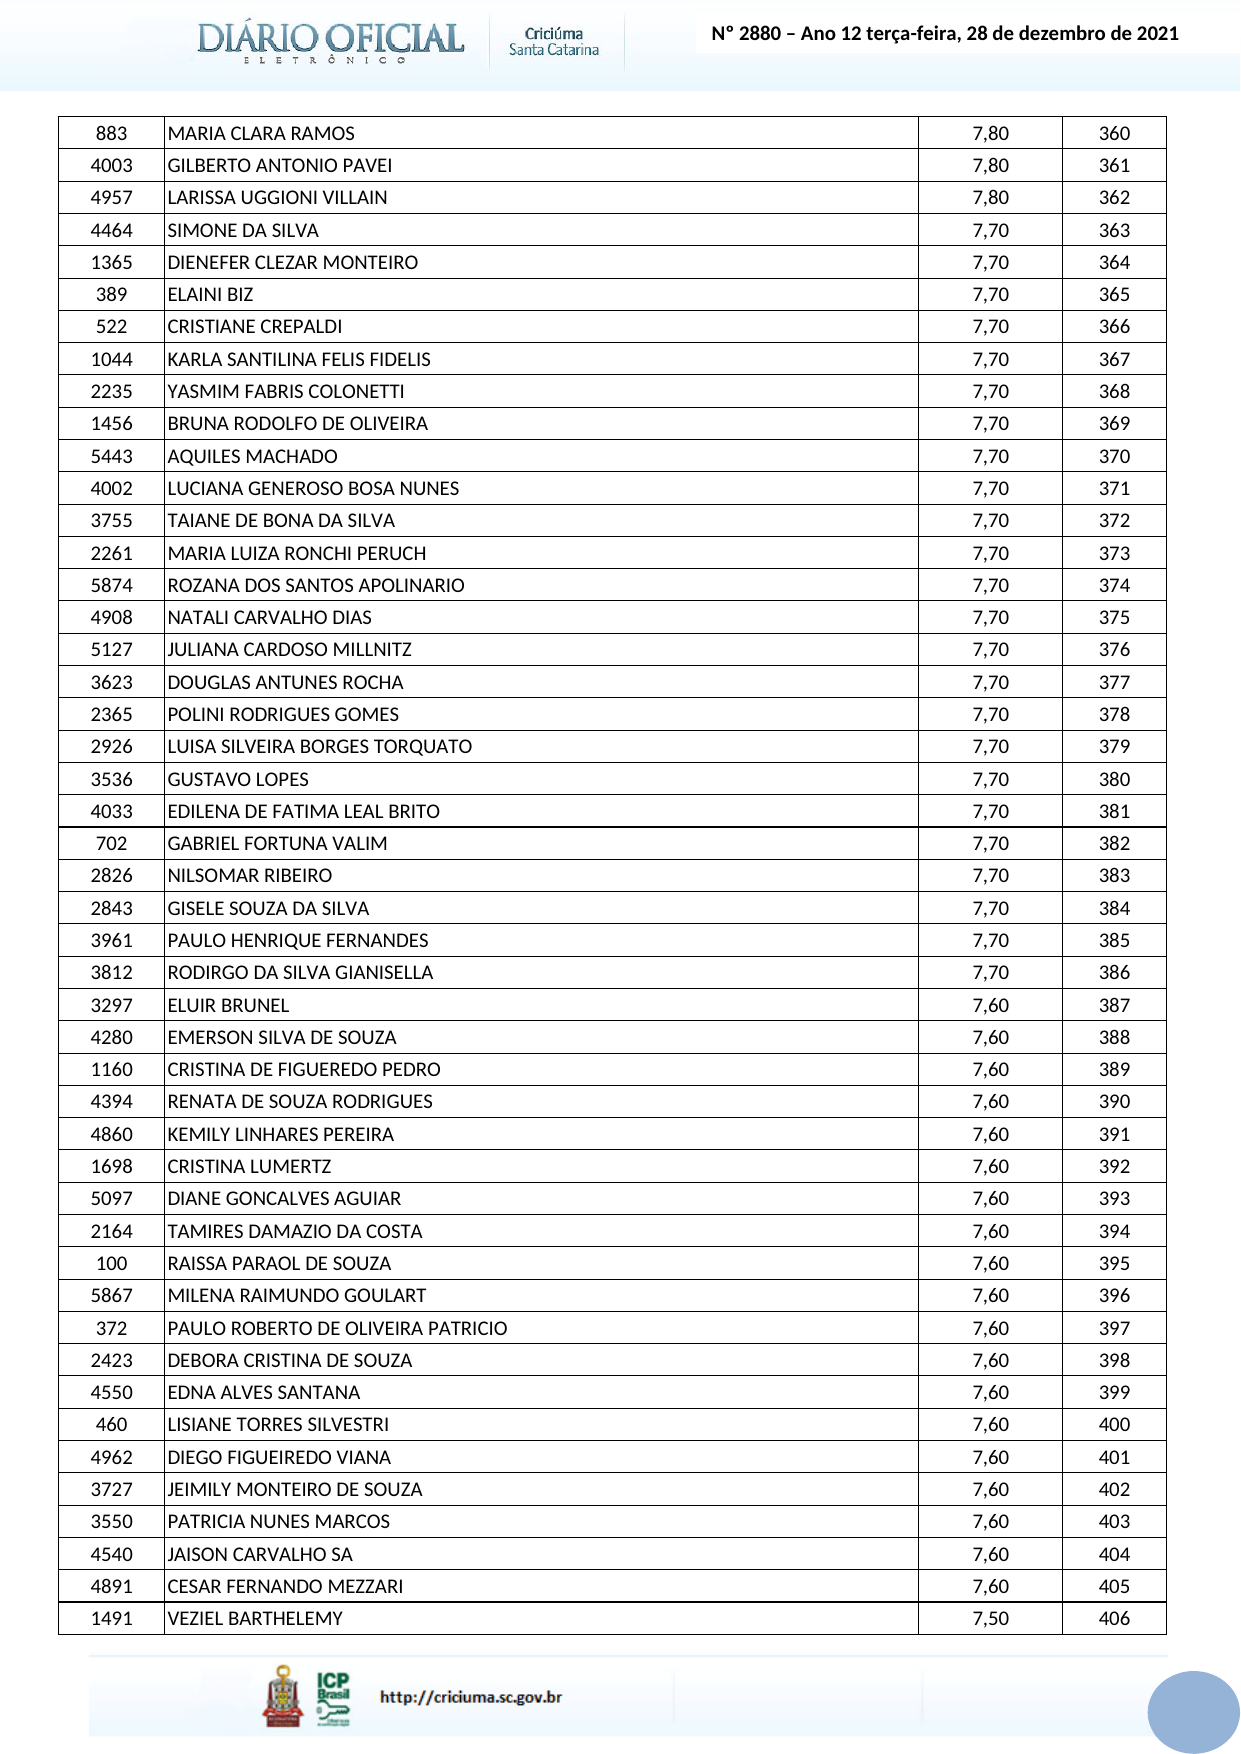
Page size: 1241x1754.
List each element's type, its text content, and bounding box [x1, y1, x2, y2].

table_cell 7,70 [919, 343, 1062, 374]
table_cell 3812 [59, 957, 164, 988]
table_cell SIMONE DA SILVA [165, 214, 918, 245]
table_cell 4908 [59, 601, 164, 633]
table_cell 399 [1063, 1376, 1166, 1408]
table_cell 7,70 [919, 666, 1062, 697]
table_cell 379 [1063, 731, 1166, 762]
table_cell 386 [1063, 957, 1166, 988]
table_cell TAIANE DE BONA DA SILVA [165, 505, 918, 536]
table_cell 380 [1063, 763, 1166, 794]
table_cell 404 [1063, 1538, 1166, 1569]
table_cell 7,80 [919, 149, 1062, 181]
table_cell 7,70 [919, 505, 1062, 536]
table_cell NATALI CARVALHO DIAS [165, 601, 918, 633]
table_cell 7,60 [919, 1506, 1062, 1537]
table_cell 2235 [59, 375, 164, 407]
table_cell 4891 [59, 1570, 164, 1601]
table_cell 1044 [59, 343, 164, 374]
table_cell 368 [1063, 375, 1166, 407]
table_cell 397 [1063, 1312, 1166, 1343]
table_cell 385 [1063, 924, 1166, 956]
table_cell 7,70 [919, 472, 1062, 503]
table_cell 366 [1063, 311, 1166, 342]
table_cell 363 [1063, 214, 1166, 245]
table_cell 7,70 [919, 924, 1062, 956]
table_cell 4860 [59, 1118, 164, 1149]
table_cell LARISSA UGGIONI VILLAIN [165, 182, 918, 213]
table_cell TAMIRES DAMAZIO DA COSTA [165, 1215, 918, 1246]
table_cell 2926 [59, 731, 164, 762]
table_cell 381 [1063, 795, 1166, 826]
table_cell 460 [59, 1409, 164, 1440]
table_cell 4464 [59, 214, 164, 245]
table_cell POLINI RODRIGUES GOMES [165, 698, 918, 729]
table_cell 7,60 [919, 1473, 1062, 1504]
table_cell ELAINI BIZ [165, 279, 918, 310]
table_cell CESAR FERNANDO MEZZARI [165, 1570, 918, 1601]
table_cell 4033 [59, 795, 164, 826]
table_cell 522 [59, 311, 164, 342]
table_cell 401 [1063, 1441, 1166, 1472]
table_cell 387 [1063, 989, 1166, 1020]
table_cell 7,50 [919, 1603, 1062, 1634]
table_cell 4957 [59, 182, 164, 213]
table_cell LUCIANA GENEROSO BOSA NUNES [165, 472, 918, 503]
table_cell 402 [1063, 1473, 1166, 1504]
table_cell PATRICIA NUNES MARCOS [165, 1506, 918, 1537]
table_cell 394 [1063, 1215, 1166, 1246]
table_cell 4540 [59, 1538, 164, 1569]
table_cell KARLA SANTILINA FELIS FIDELIS [165, 343, 918, 374]
table_cell 7,60 [919, 1376, 1062, 1408]
table_cell 406 [1063, 1603, 1166, 1634]
table_cell 371 [1063, 472, 1166, 503]
table_cell DIENEFER CLEZAR MONTEIRO [165, 246, 918, 277]
table_cell 7,60 [919, 1538, 1062, 1569]
table_cell 100 [59, 1247, 164, 1278]
table_cell GABRIEL FORTUNA VALIM [165, 828, 918, 859]
table_cell EDNA ALVES SANTANA [165, 1376, 918, 1408]
table_cell 7,70 [919, 957, 1062, 988]
table_cell 3297 [59, 989, 164, 1020]
table_cell 7,60 [919, 1215, 1062, 1246]
table_cell 400 [1063, 1409, 1166, 1440]
table_cell 7,60 [919, 1183, 1062, 1214]
table_cell 3727 [59, 1473, 164, 1504]
table_cell 4394 [59, 1086, 164, 1117]
table_cell 7,80 [919, 182, 1062, 213]
table_cell RENATA DE SOUZA RODRIGUES [165, 1086, 918, 1117]
table_cell 4962 [59, 1441, 164, 1472]
table_cell 391 [1063, 1118, 1166, 1149]
table_cell ROZANA DOS SANTOS APOLINARIO [165, 569, 918, 600]
table_cell CRISTINA LUMERTZ [165, 1150, 918, 1182]
table_cell 7,70 [919, 214, 1062, 245]
table_cell DOUGLAS ANTUNES ROCHA [165, 666, 918, 697]
table_cell 2423 [59, 1344, 164, 1375]
table_cell 398 [1063, 1344, 1166, 1375]
table_cell 7,70 [919, 279, 1062, 310]
table_cell DEBORA CRISTINA DE SOUZA [165, 1344, 918, 1375]
table_cell 7,70 [919, 731, 1062, 762]
table_cell 3536 [59, 763, 164, 794]
table_cell 7,70 [919, 892, 1062, 923]
table_cell 372 [59, 1312, 164, 1343]
table_cell 389 [1063, 1054, 1166, 1085]
table_cell 364 [1063, 246, 1166, 277]
table_cell 403 [1063, 1506, 1166, 1537]
table_cell 367 [1063, 343, 1166, 374]
table_cell 5097 [59, 1183, 164, 1214]
table_cell 7,70 [919, 537, 1062, 568]
table_cell 5127 [59, 634, 164, 665]
table_cell 4002 [59, 472, 164, 503]
table_cell 7,60 [919, 1409, 1062, 1440]
table_cell 370 [1063, 440, 1166, 471]
table_cell DIEGO FIGUEIREDO VIANA [165, 1441, 918, 1472]
table_cell 389 [59, 279, 164, 310]
table_cell 7,80 [919, 117, 1062, 148]
table_cell ELUIR BRUNEL [165, 989, 918, 1020]
table_cell 1365 [59, 246, 164, 277]
table_cell 7,70 [919, 246, 1062, 277]
table_cell 7,60 [919, 1054, 1062, 1085]
table_cell 7,70 [919, 601, 1062, 633]
table_cell 7,60 [919, 1280, 1062, 1311]
table_cell 7,60 [919, 1021, 1062, 1052]
table_cell 7,60 [919, 1086, 1062, 1117]
table_cell EMERSON SILVA DE SOUZA [165, 1021, 918, 1052]
table_cell 7,70 [919, 698, 1062, 729]
table_cell MARIA CLARA RAMOS [165, 117, 918, 148]
table_cell 3623 [59, 666, 164, 697]
table_cell NILSOMAR RIBEIRO [165, 860, 918, 891]
table_cell 376 [1063, 634, 1166, 665]
table_cell AQUILES MACHADO [165, 440, 918, 471]
table_cell 7,60 [919, 1247, 1062, 1278]
table_cell 7,70 [919, 763, 1062, 794]
table_cell GISELE SOUZA DA SILVA [165, 892, 918, 923]
table_cell JULIANA CARDOSO MILLNITZ [165, 634, 918, 665]
table_cell 7,70 [919, 634, 1062, 665]
table_cell 4003 [59, 149, 164, 181]
table_cell YASMIM FABRIS COLONETTI [165, 375, 918, 407]
table_cell 4550 [59, 1376, 164, 1408]
table_cell 362 [1063, 182, 1166, 213]
table_cell 392 [1063, 1150, 1166, 1182]
table_cell 360 [1063, 117, 1166, 148]
table_cell EDILENA DE FATIMA LEAL BRITO [165, 795, 918, 826]
table_cell 373 [1063, 537, 1166, 568]
table_cell 702 [59, 828, 164, 859]
table_cell 405 [1063, 1570, 1166, 1601]
table_cell 7,70 [919, 860, 1062, 891]
table_cell 361 [1063, 149, 1166, 181]
table_cell RODIRGO DA SILVA GIANISELLA [165, 957, 918, 988]
table_cell JEIMILY MONTEIRO DE SOUZA [165, 1473, 918, 1504]
table_cell 395 [1063, 1247, 1166, 1278]
table_cell 375 [1063, 601, 1166, 633]
table_cell 372 [1063, 505, 1166, 536]
table_cell CRISTIANE CREPALDI [165, 311, 918, 342]
table_cell 1698 [59, 1150, 164, 1182]
table_cell BRUNA RODOLFO DE OLIVEIRA [165, 408, 918, 439]
table_cell 2365 [59, 698, 164, 729]
table_cell 7,70 [919, 311, 1062, 342]
table_cell 7,70 [919, 569, 1062, 600]
table_cell 7,70 [919, 440, 1062, 471]
table_cell PAULO HENRIQUE FERNANDES [165, 924, 918, 956]
table_cell 7,60 [919, 1118, 1062, 1149]
table_cell 377 [1063, 666, 1166, 697]
table_cell MARIA LUIZA RONCHI PERUCH [165, 537, 918, 568]
table_cell 7,70 [919, 828, 1062, 859]
table_cell 7,60 [919, 1312, 1062, 1343]
table_cell 7,60 [919, 1150, 1062, 1182]
table_cell 3961 [59, 924, 164, 956]
table_cell 384 [1063, 892, 1166, 923]
table_cell 7,60 [919, 1570, 1062, 1601]
table_cell 378 [1063, 698, 1166, 729]
table_cell CRISTINA DE FIGUEREDO PEDRO [165, 1054, 918, 1085]
table_cell LUISA SILVEIRA BORGES TORQUATO [165, 731, 918, 762]
table_cell 388 [1063, 1021, 1166, 1052]
table_cell 383 [1063, 860, 1166, 891]
table_cell GILBERTO ANTONIO PAVEI [165, 149, 918, 181]
table_cell 7,70 [919, 408, 1062, 439]
table_cell 2261 [59, 537, 164, 568]
table_cell 374 [1063, 569, 1166, 600]
table_cell VEZIEL BARTHELEMY [165, 1603, 918, 1634]
table_cell KEMILY LINHARES PEREIRA [165, 1118, 918, 1149]
table_cell 883 [59, 117, 164, 148]
table_cell 2164 [59, 1215, 164, 1246]
table_cell 393 [1063, 1183, 1166, 1214]
table_cell 5443 [59, 440, 164, 471]
table_cell 369 [1063, 408, 1166, 439]
table_cell 7,60 [919, 1344, 1062, 1375]
table_cell 382 [1063, 828, 1166, 859]
table_cell 365 [1063, 279, 1166, 310]
table_cell 1491 [59, 1603, 164, 1634]
table_cell JAISON CARVALHO SA [165, 1538, 918, 1569]
table_cell 7,70 [919, 795, 1062, 826]
table_cell 390 [1063, 1086, 1166, 1117]
table_cell LISIANE TORRES SILVESTRI [165, 1409, 918, 1440]
table_cell 3550 [59, 1506, 164, 1537]
table_cell 5874 [59, 569, 164, 600]
table_cell 7,70 [919, 375, 1062, 407]
table_cell 1160 [59, 1054, 164, 1085]
table_cell MILENA RAIMUNDO GOULART [165, 1280, 918, 1311]
table_cell 3755 [59, 505, 164, 536]
table_cell PAULO ROBERTO DE OLIVEIRA PATRICIO [165, 1312, 918, 1343]
table_cell 7,60 [919, 1441, 1062, 1472]
table_cell 396 [1063, 1280, 1166, 1311]
table_cell 2843 [59, 892, 164, 923]
table_cell 2826 [59, 860, 164, 891]
table_cell DIANE GONCALVES AGUIAR [165, 1183, 918, 1214]
table_cell 7,60 [919, 989, 1062, 1020]
table_cell 1456 [59, 408, 164, 439]
table_cell 4280 [59, 1021, 164, 1052]
table_cell GUSTAVO LOPES [165, 763, 918, 794]
table_cell RAISSA PARAOL DE SOUZA [165, 1247, 918, 1278]
table_cell 5867 [59, 1280, 164, 1311]
